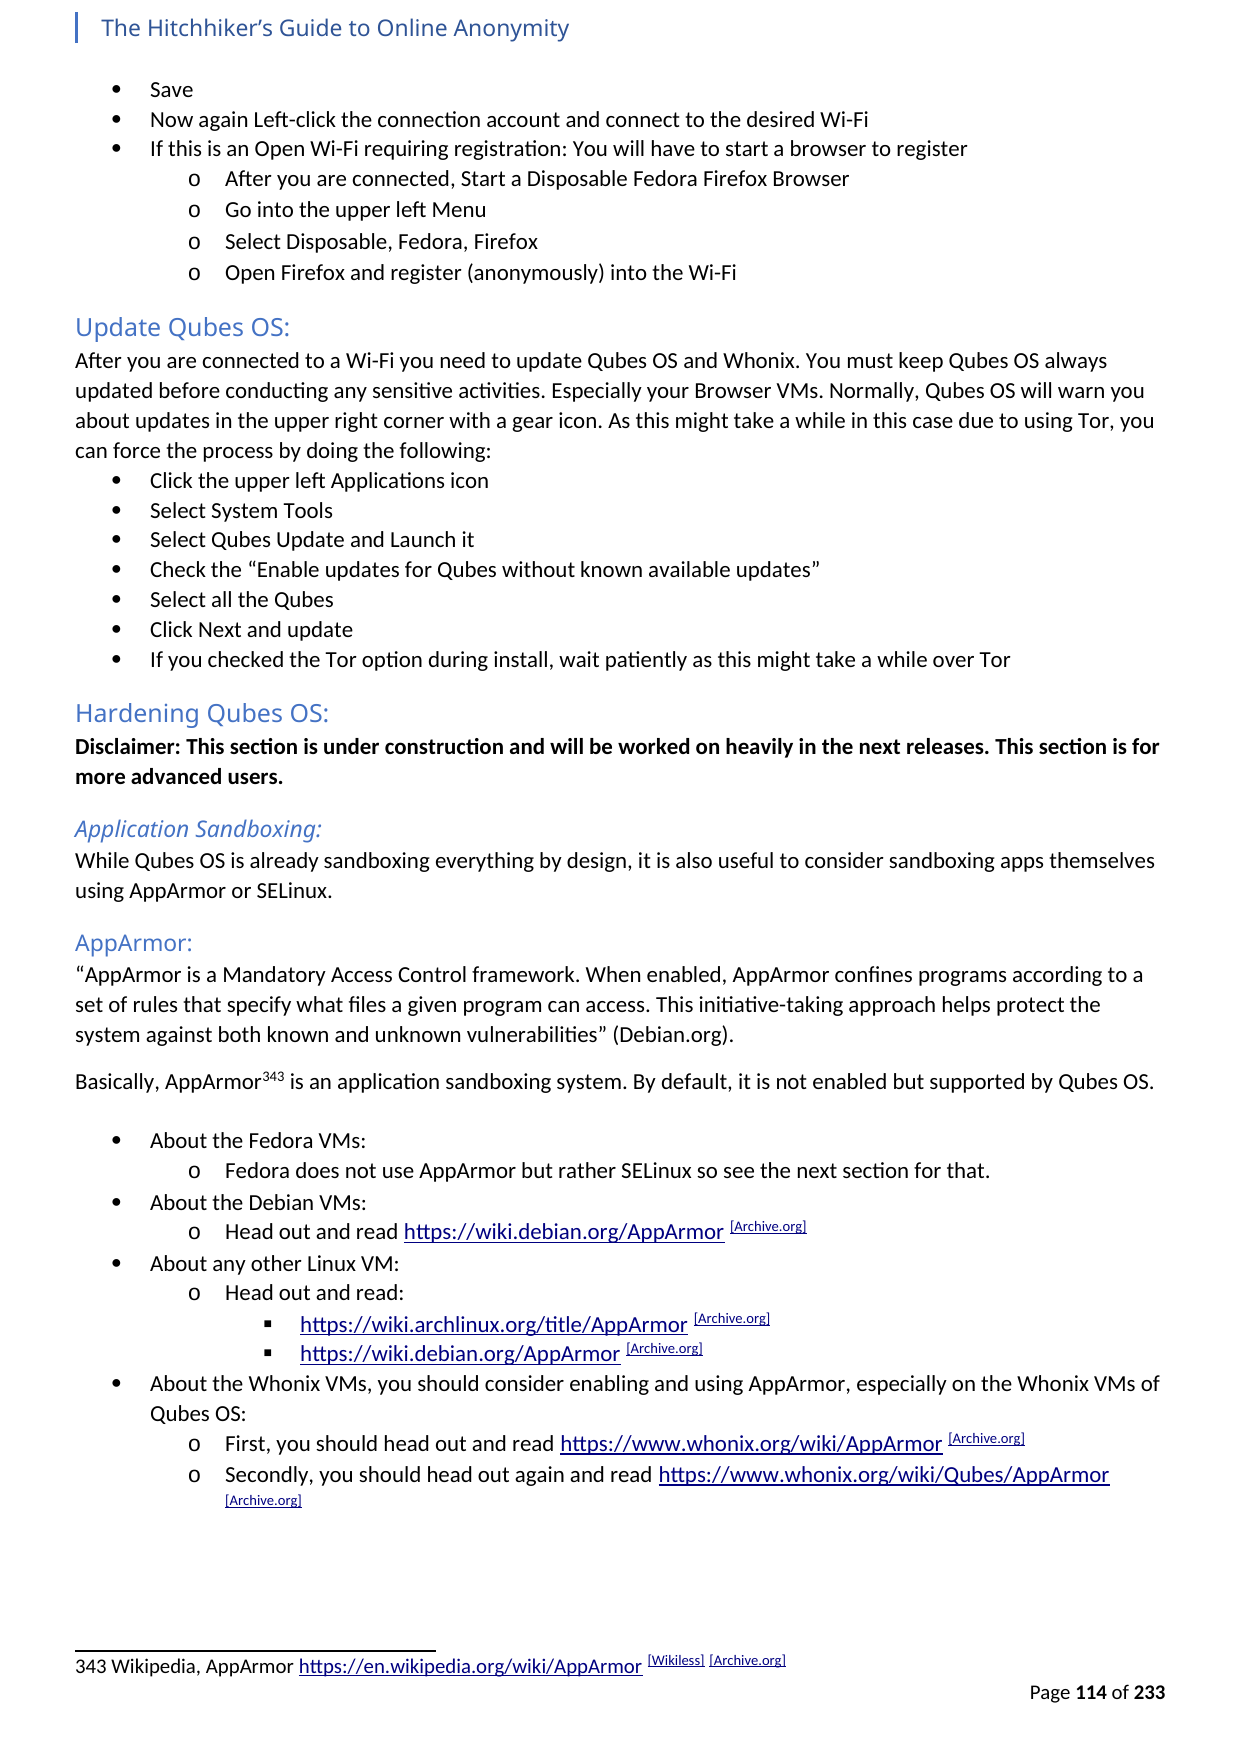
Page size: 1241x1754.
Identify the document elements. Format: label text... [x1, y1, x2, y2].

list Select Qubes Update and Launch it [112, 526, 1165, 554]
list About the Whonix VMs, you should consider enabling and using AppArmor, especially on the Whonix VMs of Qubes OS: [112, 1369, 1165, 1427]
list About any other Linux VM: [112, 1249, 1165, 1277]
list Click the upper left Applications icon [112, 466, 1165, 494]
list If you checked the Tor option during install, wait patiently as this might take a while over Tor [112, 645, 1165, 673]
list Head out and read https://wiki.debian.org/AppArmor [Archive.org] [187, 1217, 1165, 1247]
list About the Fedora VMs: [112, 1127, 1165, 1154]
text After you are connected to a Wi-Fi you need to update Qubes OS and Whonix. You must keep Qubes OS always updated before conducting any sensitive activities. Especially your Browser VMs. Normally, Qubes OS will warn you about updates in the upper right corner with a gear icon. As this might take a while in this case due to using Tor, you can force the process by doing the following: [75, 346, 1165, 464]
list Select Disposable, Fedora, Firefox [187, 227, 1165, 256]
subtitle AppArmor: [75, 927, 1165, 958]
list https://wiki.archlinux.org/title/AppArmor [Archive.org] [262, 1310, 1165, 1338]
list Secondly, you should head out again and read https://www.whonix.org/wiki/Qubes/AppArmor [Archive.org] [187, 1460, 1165, 1519]
text Wikipedia, AppArmor https://en.wikipedia.org/wiki/AppArmor [Wikiless] [Archive.org] [75, 1651, 1165, 1679]
subtitle Update Qubes OS: [75, 310, 1165, 344]
list Click Next and update [112, 615, 1165, 643]
list Save [112, 75, 1165, 103]
list Head out and read: [187, 1278, 1165, 1308]
list About the Debian VMs: [112, 1188, 1165, 1216]
list Fedora does not use AppArmor but rather SELinux so see the next section for that. [187, 1156, 1165, 1186]
subtitle Hardening Qubes OS: [75, 696, 1165, 730]
list First, you should head out and read https://www.whonix.org/wiki/AppArmor [Archive.org] [187, 1429, 1165, 1458]
text Basically, AppArmor is an application sandboxing system. By default, it is not enabled but supported by Qubes OS. [75, 1067, 1165, 1095]
list If this is an Open Wi-Fi requiring registration: You will have to start a browser to register [112, 134, 1165, 163]
text While Qubes OS is already sandboxing everything by design, it is also useful to consider sandboxing apps themselves using AppArmor or SELinux. [75, 846, 1165, 904]
list Now again Left-click the connection account and connect to the desired Wi-Fi [112, 105, 1165, 133]
list https://wiki.debian.org/AppArmor [Archive.org] [262, 1339, 1165, 1368]
list After you are connected, Start a Disposable Fedora Firefox Browser [187, 164, 1165, 194]
text “AppArmor is a Mandatory Access Control framework. When enabled, AppArmor confines programs according to a set of rules that specify what files a given program can access. This initiative-taking approach helps protect the system against both known and unknown vulnerabilities” (Debian.org). [75, 960, 1165, 1048]
text Disclaimer: This section is under construction and will be worked on heavily in the next releases. This section is for more advanced users. [75, 732, 1165, 790]
list Go into the upper left Menu [187, 196, 1165, 225]
list Select System Tools [112, 496, 1165, 524]
list Open Firefox and register (anonymously) into the Wi-Fi [187, 258, 1165, 287]
list Check the “Enable updates for Qubes without known available updates” [112, 556, 1165, 583]
subtitle Application Sandboxing: [75, 813, 1165, 844]
list Select all the Qubes [112, 585, 1165, 613]
